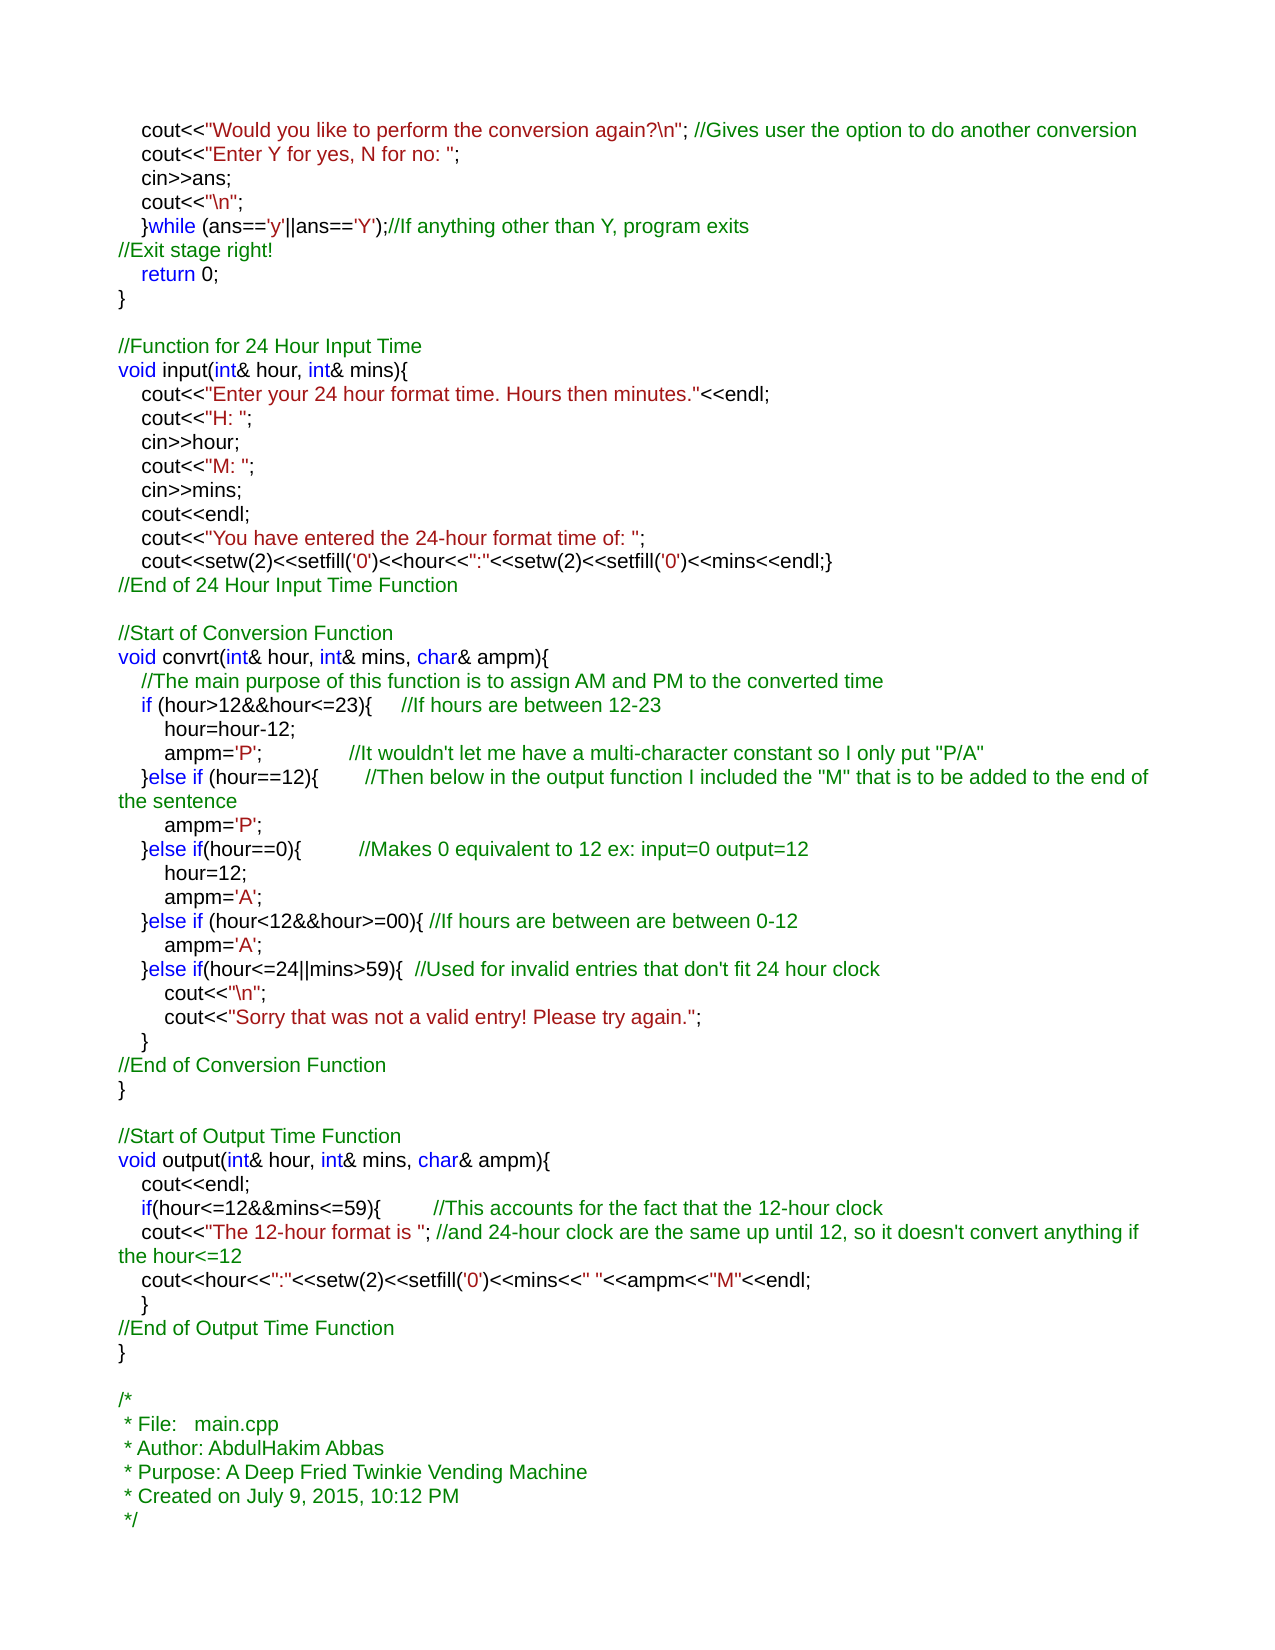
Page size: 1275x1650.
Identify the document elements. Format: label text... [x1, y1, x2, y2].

text cout<<"Enter Y for yes, N for no: "; [118, 142, 1157, 166]
text cout<<"Sorry that was not a valid entry! Please try again."; [118, 1004, 1157, 1028]
text cout<<endl; [118, 1172, 1157, 1196]
text cout<<"\n"; [118, 190, 1157, 214]
text cout<<"You have entered the 24-hour format time of: "; [118, 525, 1157, 549]
text ampm='A'; [118, 885, 1157, 909]
text cout<<"M: "; [118, 453, 1157, 477]
text ampm='P'; //It wouldn't let me have a multi-character constant so I only put "P/A" [118, 741, 1157, 765]
text hour=12; [118, 861, 1157, 885]
text void convrt(int& hour, int& mins, char& ampm){ [118, 645, 1157, 669]
text * Purpose: A Deep Fried Twinkie Vending Machine [118, 1460, 1157, 1484]
text */ [118, 1508, 1157, 1532]
text cin>>ans; [118, 166, 1157, 190]
text //Start of Output Time Function [118, 1124, 1157, 1148]
text }else if(hour==0){ //Makes 0 equivalent to 12 ex: input=0 output=12 [118, 837, 1157, 861]
text * Created on July 9, 2015, 10:12 PM [118, 1484, 1157, 1508]
text /* [118, 1388, 1157, 1412]
text }else if (hour<12&&hour>=00){ //If hours are between are between 0-12 [118, 909, 1157, 933]
text cout<<hour<<":"<<setw(2)<<setfill('0')<<mins<<" "<<ampm<<"M"<<endl; [118, 1268, 1157, 1292]
text }else if(hour<=24||mins>59){ //Used for invalid entries that don't fit 24 hour clock [118, 957, 1157, 981]
text void output(int& hour, int& mins, char& ampm){ [118, 1148, 1157, 1172]
text }while (ans=='y'||ans=='Y');//If anything other than Y, program exits [118, 214, 1157, 238]
text } [118, 286, 1157, 310]
text hour=hour-12; [118, 717, 1157, 741]
text ampm='A'; [118, 933, 1157, 957]
text //End of Conversion Function [118, 1052, 1157, 1076]
text } [118, 1076, 1157, 1100]
text void input(int& hour, int& mins){ [118, 358, 1157, 382]
text cout<<endl; [118, 501, 1157, 525]
text cout<<"Enter your 24 hour format time. Hours then minutes."<<endl; [118, 382, 1157, 406]
text }else if (hour==12){ //Then below in the output function I included the "M" that is to be added to the end of the sentence [118, 765, 1157, 813]
text cin>>mins; [118, 477, 1157, 501]
text cout<<"\n"; [118, 981, 1157, 1004]
text ampm='P'; [118, 813, 1157, 837]
text //End of 24 Hour Input Time Function [118, 573, 1157, 597]
text * File: main.cpp [118, 1412, 1157, 1436]
text } [118, 1028, 1157, 1052]
text cin>>hour; [118, 429, 1157, 453]
text //End of Output Time Function [118, 1316, 1157, 1340]
text cout<<"H: "; [118, 406, 1157, 429]
text if (hour>12&&hour<=23){ //If hours are between 12-23 [118, 693, 1157, 717]
text //The main purpose of this function is to assign AM and PM to the converted time [118, 669, 1157, 693]
text return 0; [118, 262, 1157, 286]
text } [118, 1292, 1157, 1316]
text //Exit stage right! [118, 238, 1157, 262]
text } [118, 1340, 1157, 1364]
text * Author: AbdulHakim Abbas [118, 1436, 1157, 1460]
text //Function for 24 Hour Input Time [118, 334, 1157, 358]
text cout<<setw(2)<<setfill('0')<<hour<<":"<<setw(2)<<setfill('0')<<mins<<endl;} [118, 549, 1157, 573]
text //Start of Conversion Function [118, 621, 1157, 645]
text if(hour<=12&&mins<=59){ //This accounts for the fact that the 12-hour clock [118, 1196, 1157, 1220]
text cout<<"The 12-hour format is "; //and 24-hour clock are the same up until 12, so it doesn't convert anything if the hour<=12 [118, 1220, 1157, 1268]
text cout<<"Would you like to perform the conversion again?\n"; //Gives user the option to do another conversion [118, 118, 1157, 142]
